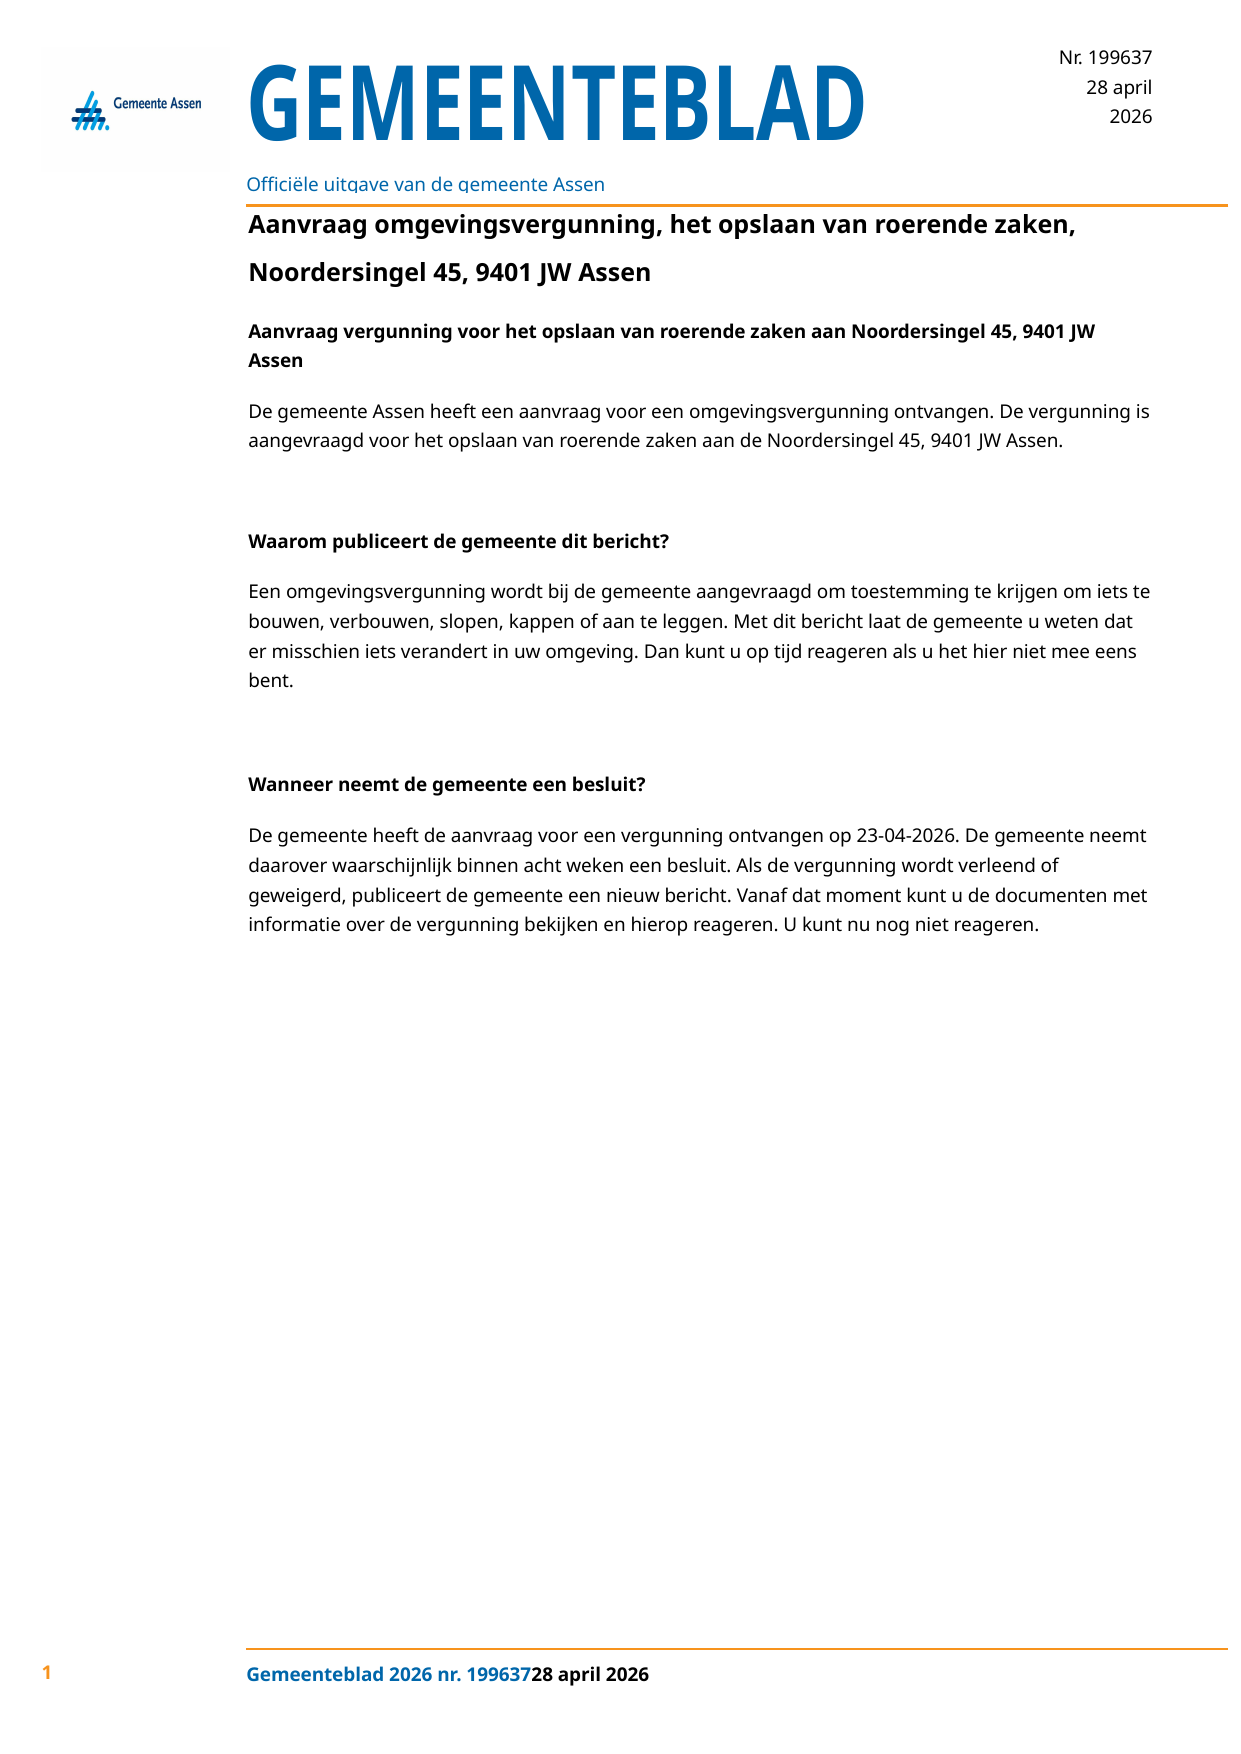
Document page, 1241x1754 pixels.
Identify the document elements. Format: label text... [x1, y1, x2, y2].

text Een omgevingsvergunning wordt bij de gemeente aangevraagd om toestemming te krijgen om iets te bouwen, verbouwen, slopen, kappen of aan te leggen. Met dit bericht laat de gemeente u weten dat er misschien iets verandert in uw omgeving. Dan kunt u op tijd reageren als u het hier niet mee eens bent. [248, 579, 1152, 693]
text De gemeente heeft de aanvraag voor een vergunning ontvangen op 23-04-2026. De gemeente neemt daarover waarschijnlijk binnen acht weken een besluit. Als de vergunning wordt verleend of geweigerd, publiceert de gemeente een nieuw bericht. Vanaf dat moment kunt u de documenten met informatie over de vergunning bekijken en hierop reageren. U kunt nu nog niet reageren. [248, 823, 1152, 937]
text Aanvraag omgevingsvergunning, het opslaan van roerende zaken, Noordersingel 45, 9401 JW Assen [248, 207, 1152, 288]
text Waarom publiceert de gemeente dit bericht? [248, 528, 1152, 554]
text Aanvraag vergunning voor het opslaan van roerende zaken aan Noordersingel 45, 9401 JW Assen [248, 318, 1152, 373]
text De gemeente Assen heeft een aanvraag voor een omgevingsvergunning ontvangen. De vergunning is aangevraagd voor het opslaan van roerende zaken aan de Noordersingel 45, 9401 JW Assen. [248, 398, 1152, 453]
text ﻿Wanneer neemt de gemeente een besluit? [248, 768, 1152, 797]
picture [41, 47, 231, 172]
